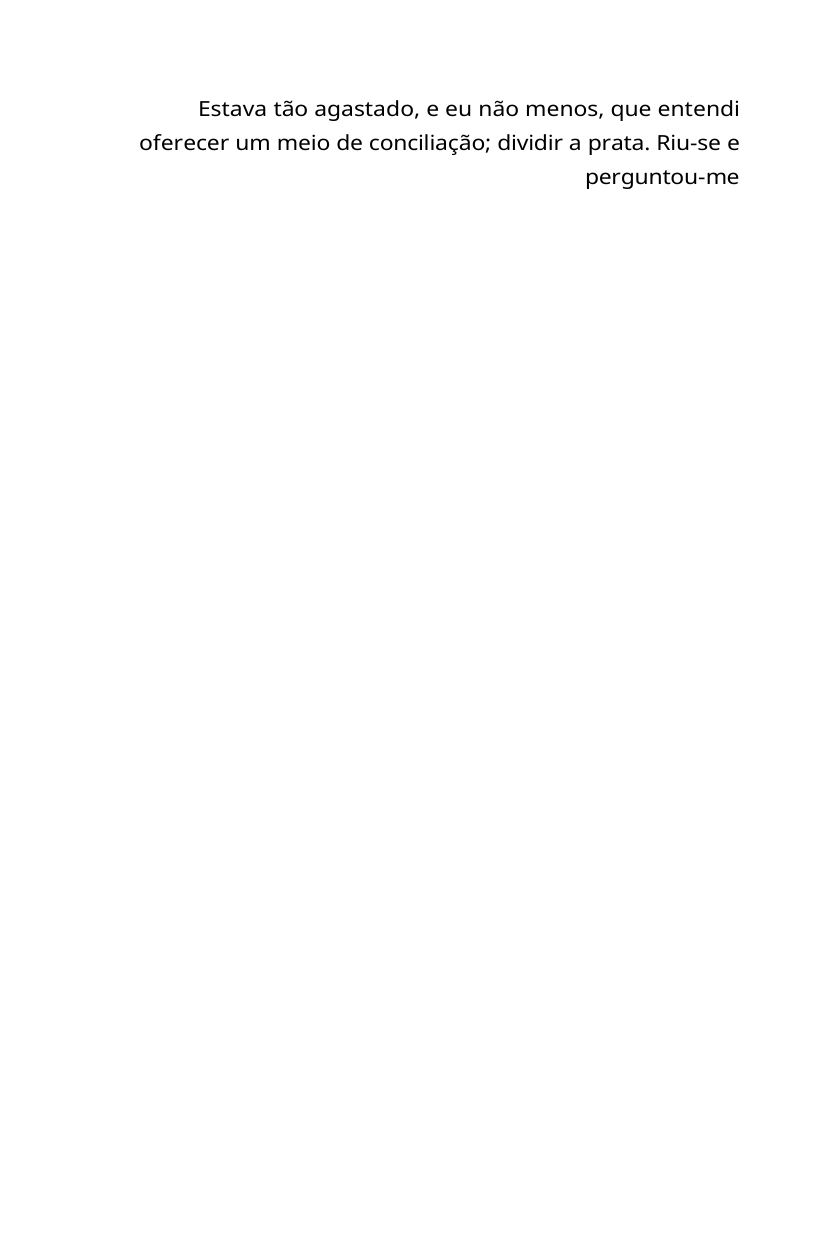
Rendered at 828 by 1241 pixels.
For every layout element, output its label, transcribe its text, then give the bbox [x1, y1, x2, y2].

text Estava tão agastado, e eu não menos, que entendi oferecer um meio de conciliação; dividir a prata. Riu-se e perguntou-me [113, 94, 740, 190]
